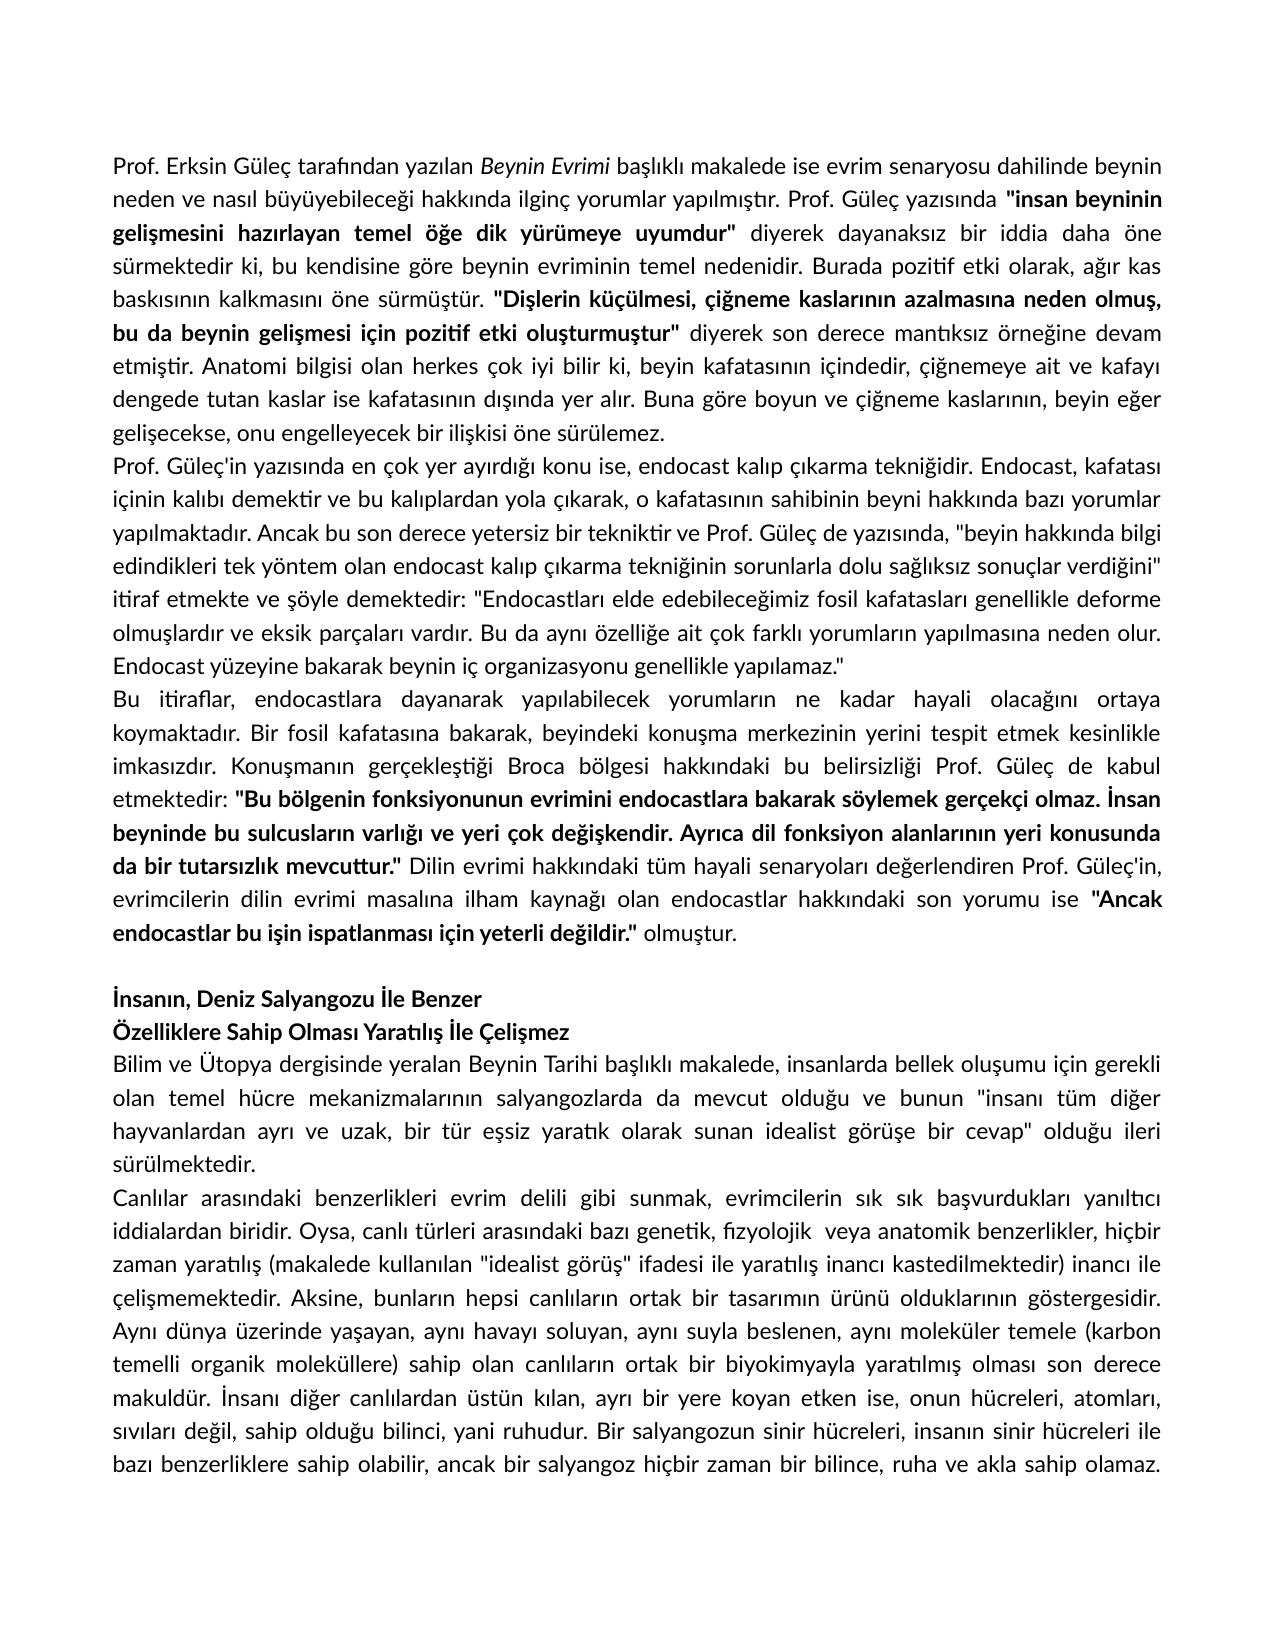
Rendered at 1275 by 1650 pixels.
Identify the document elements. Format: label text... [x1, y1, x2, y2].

text Bu itiraflar, endocastlara dayanarak yapılabilecek yorumların ne kadar hayali olacağını ortaya koymaktadır. Bir fosil kafatasına bakarak, beyindeki konuşma merkezinin yerini tespit etmek kesinlikle imkasızdır. Konuşmanın gerçekleştiği Broca bölgesi hakkındaki bu belirsizliği Prof. Güleç de kabul etmektedir: "Bu bölgenin fonksiyonunun evrimini endocastlara bakarak söylemek gerçekçi olmaz. İnsan beyninde bu sulcusların varlığı ve yeri çok değişkendir. Ayrıca dil fonksiyon alanlarının yeri konusunda da bir tutarsızlık mevcuttur." Dilin evrimi hakkındaki tüm hayali senaryoları değerlendiren Prof. Güleç'in, evrimcilerin dilin evrimi masalına ilham kaynağı olan endocastlar hakkındaki son yorumu ise "Ancak endocastlar bu işin ispatlanması için yeterli değildir." olmuştur. [112, 681, 1162, 948]
text Bilim ve Ütopya dergisinde yeralan Beynin Tarihi başlıklı makalede, insanlarda bellek oluşumu için gerekli olan temel hücre mekanizmalarının salyangozlarda da mevcut olduğu ve bunun "insanı tüm diğer hayvanlardan ayrı ve uzak, bir tür eşsiz yaratık olarak sunan idealist görüşe bir cevap" olduğu ileri sürülmektedir. [112, 1046, 1162, 1179]
text Prof. Güleç'in yazısında en çok yer ayırdığı konu ise, endocast kalıp çıkarma tekniğidir. Endocast, kafatası içinin kalıbı demektir ve bu kalıplardan yola çıkarak, o kafatasının sahibinin beyni hakkında bazı yorumlar yapılmaktadır. Ancak bu son derece yetersiz bir tekniktir ve Prof. Güleç de yazısında, "beyin hakkında bilgi edindikleri tek yöntem olan endocast kalıp çıkarma tekniğinin sorunlarla dolu sağlıksız sonuçlar verdiğini" itiraf etmekte ve şöyle demektedir: "Endocastları elde edebileceğimiz fosil kafatasları genellikle deforme olmuşlardır ve eksik parçaları vardır. Bu da aynı özelliğe ait çok farklı yorumların yapılmasına neden olur. Endocast yüzeyine bakarak beynin iç organizasyonu genellikle yapılamaz." [112, 448, 1162, 681]
text Özelliklere Sahip Olması Yaratılış İle Çelişmez [112, 1018, 1162, 1046]
text Prof. Erksin Güleç tarafından yazılan Beynin Evrimi başlıklı makalede ise evrim senaryosu dahilinde beynin neden ve nasıl büyüyebileceği hakkında ilginç yorumlar yapılmıştır. Prof. Güleç yazısında "insan beyninin gelişmesini hazırlayan temel öğe dik yürümeye uyumdur" diyerek dayanaksız bir iddia daha öne sürmektedir ki, bu kendisine göre beynin evriminin temel nedenidir. Burada pozitif etki olarak, ağır kas baskısının kalkmasını öne sürmüştür. "Dişlerin küçülmesi, çiğneme kaslarının azalmasına neden olmuş, bu da beynin gelişmesi için pozitif etki oluşturmuştur" diyerek son derece mantıksız örneğine devam etmiştir. Anatomi bilgisi olan herkes çok iyi bilir ki, beyin kafatasının içindedir, çiğnemeye ait ve kafayı dengede tutan kaslar ise kafatasının dışında yer alır. Buna göre boyun ve çiğneme kaslarının, beyin eğer gelişecekse, onu engelleyecek bir ilişkisi öne sürülemez. [112, 148, 1162, 448]
text Canlılar arasındaki benzerlikleri evrim delili gibi sunmak, evrimcilerin sık sık başvurdukları yanıltıcı iddialardan biridir. Oysa, canlı türleri arasındaki bazı genetik, fizyolojik veya anatomik benzerlikler, hiçbir zaman yaratılış (makalede kullanılan "idealist görüş" ifadesi ile yaratılış inancı kastedilmektedir) inancı ile çelişmemektedir. Aksine, bunların hepsi canlıların ortak bir tasarımın ürünü olduklarının göstergesidir. Aynı dünya üzerinde yaşayan, aynı havayı soluyan, aynı suyla beslenen, aynı moleküler temele (karbon temelli organik moleküllere) sahip olan canlıların ortak bir biyokimyayla yaratılmış olması son derece makuldür. İnsanı diğer canlılardan üstün kılan, ayrı bir yere koyan etken ise, onun hücreleri, atomları, sıvıları değil, sahip olduğu bilinci, yani ruhudur. Bir salyangozun sinir hücreleri, insanın sinir hücreleri ile bazı benzerliklere sahip olabilir, ancak bir salyangoz hiçbir zaman bir bilince, ruha ve akla sahip olamaz. [112, 1179, 1162, 1479]
text İnsanın, Deniz Salyangozu İle Benzer [112, 985, 1162, 1013]
